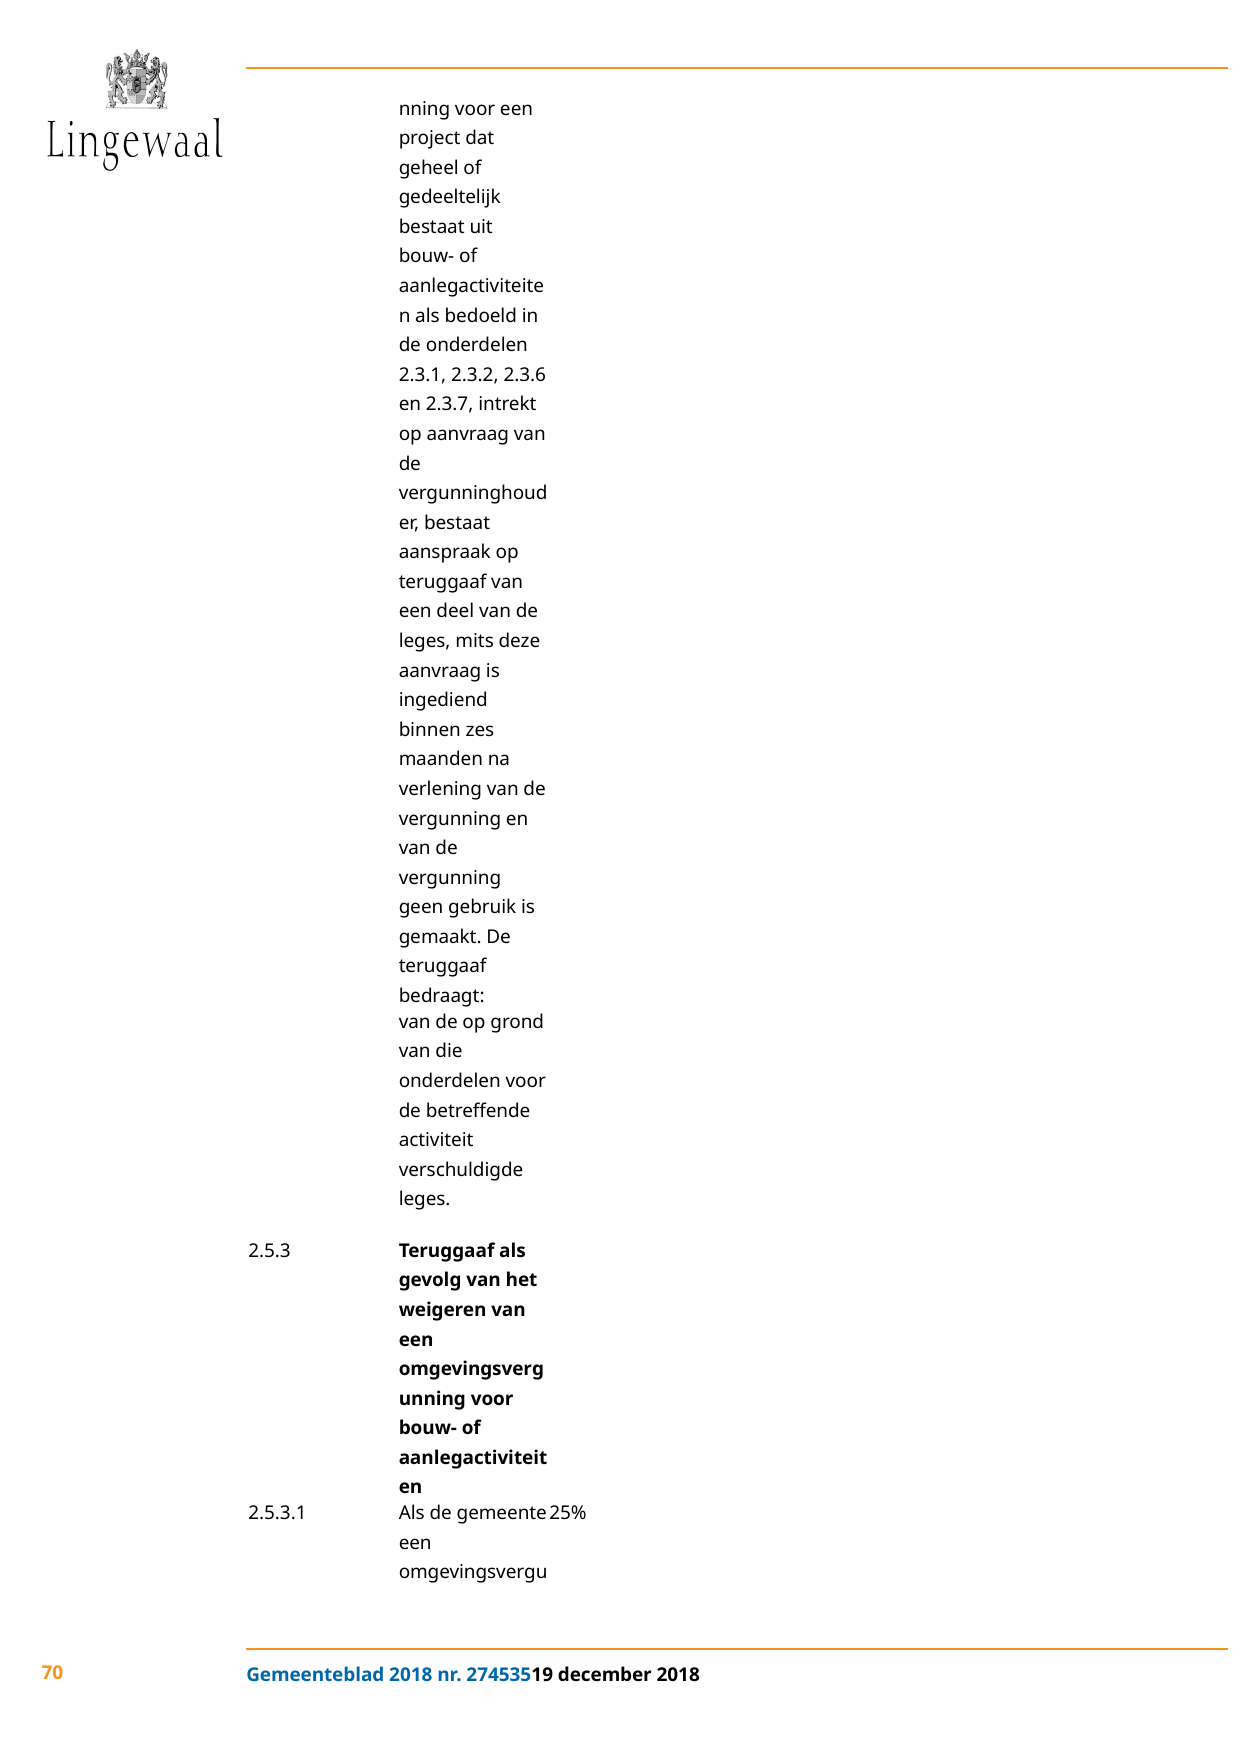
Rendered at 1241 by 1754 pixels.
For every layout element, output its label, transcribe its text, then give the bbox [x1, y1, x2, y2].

table_cell [248, 1211, 398, 1237]
table_cell [399, 1211, 549, 1237]
table_cell 25% [549, 1499, 700, 1584]
table_cell Teruggaaf als gevolg van het weigeren van een omgevingsvergunning voor bouw- of aanlegactiviteiten [399, 1237, 549, 1499]
table_cell [248, 95, 398, 1008]
picture [41, 47, 231, 172]
table_cell 2.5.3 [248, 1237, 398, 1499]
table_cell van de op grond van die onderdelen voor de betreffende activiteit verschuldigde leges. [399, 1008, 549, 1211]
table_cell [549, 95, 700, 1008]
table_cell [248, 1008, 398, 1211]
table_cell [549, 1008, 700, 1211]
table_cell nning voor een project dat geheel of gedeeltelijk bestaat uit bouw- of aanlegactiviteiten als bedoeld in de onderdelen 2.3.1, 2.3.2, 2.3.6 en 2.3.7, intrekt op aanvraag van de vergunninghouder, bestaat aanspraak op teruggaaf van een deel van de leges, mits deze aanvraag is ingediend binnen zes maanden na verlening van de vergunning en van de vergunning geen gebruik is gemaakt. De teruggaaf bedraagt: [399, 95, 549, 1008]
table_cell [549, 1237, 700, 1499]
table_cell Als de gemeente een omgevingsvergu [399, 1499, 549, 1584]
table_cell [549, 1211, 700, 1237]
table_cell 2.5.3.1 [248, 1499, 398, 1584]
